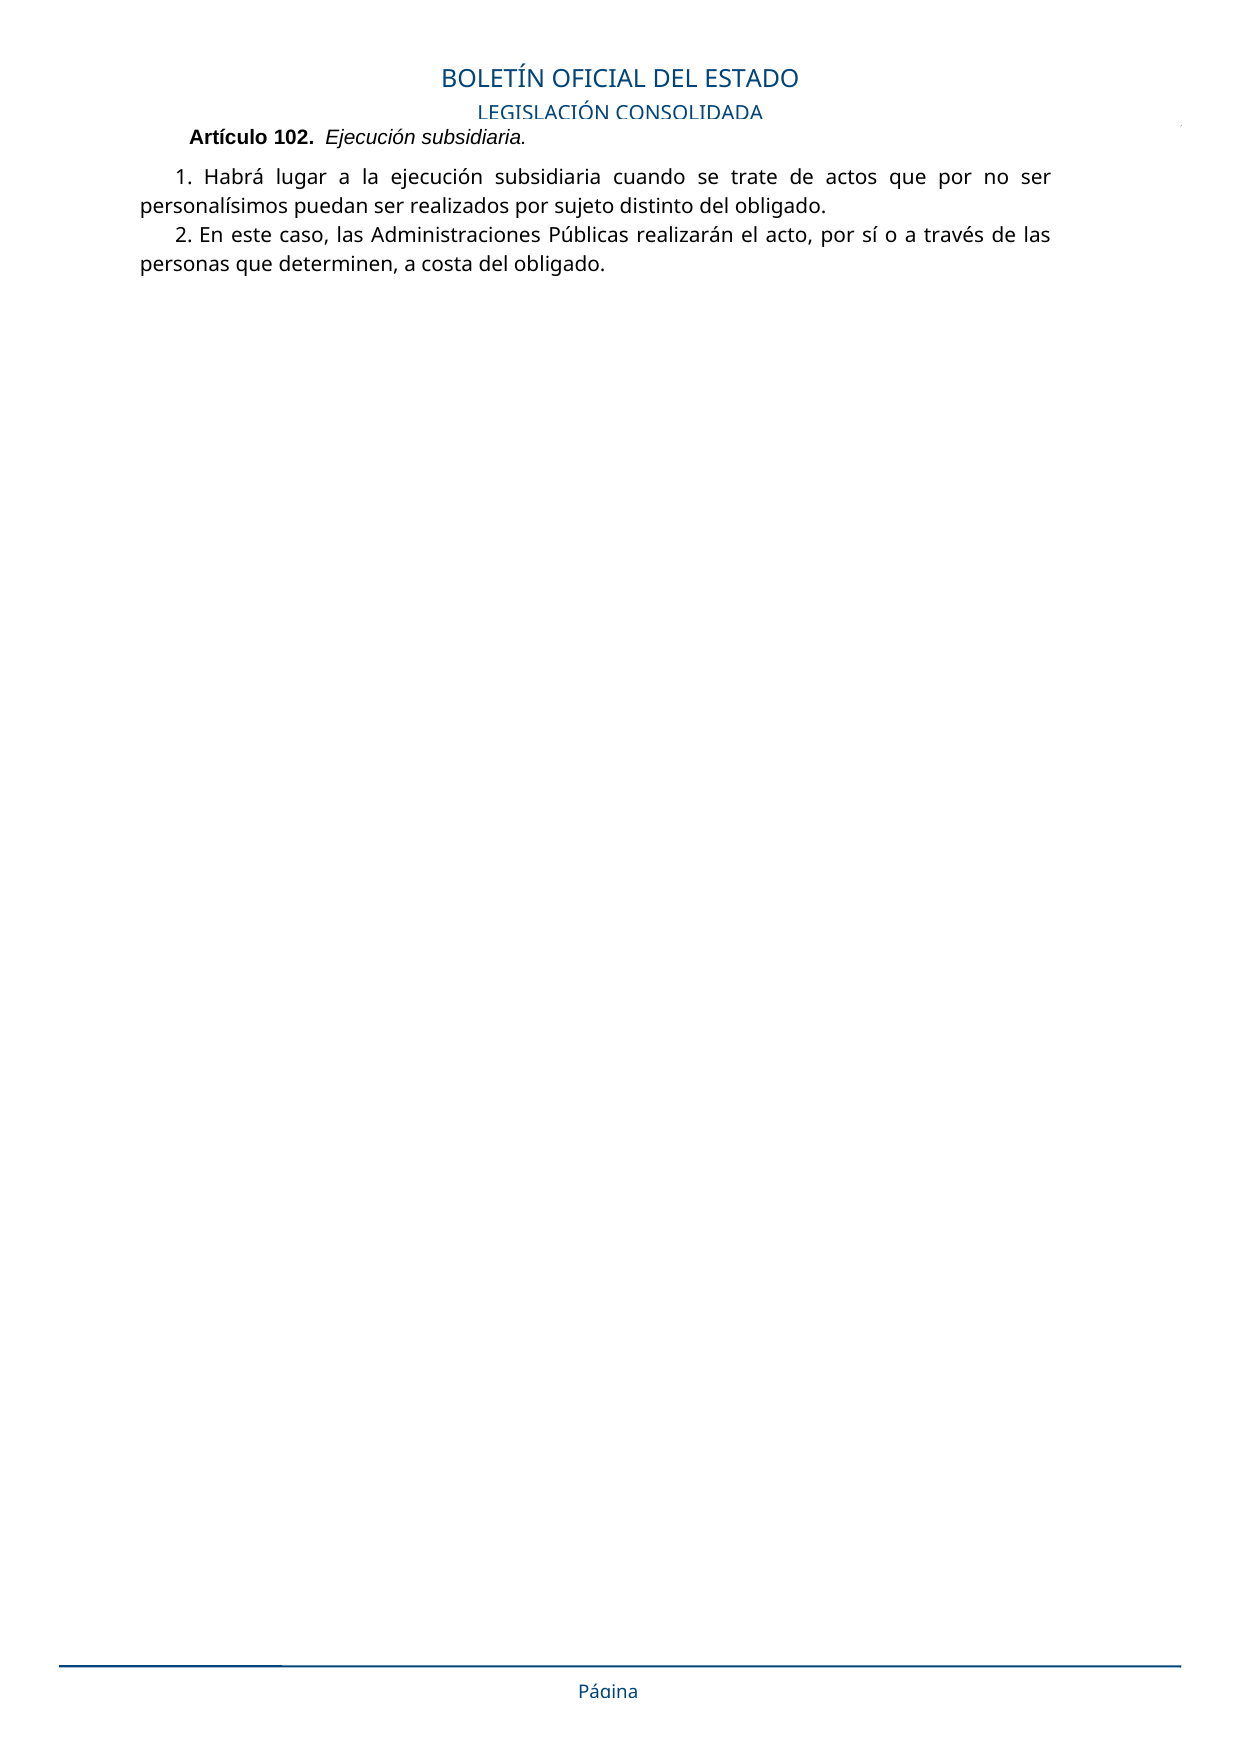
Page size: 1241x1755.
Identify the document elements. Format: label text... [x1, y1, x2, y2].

list Habrá lugar a la ejecución subsidiaria cuando se trate de actos que por no ser personalísimos puedan ser realizados por sujeto distinto del obligado. [139, 162, 1052, 219]
text Artículo 102. Ejecución subsidiaria. [189, 125, 1184, 149]
list En este caso, las Administraciones Públicas realizarán el acto, por sí o a través de las personas que determinen, a costa del obligado. [139, 220, 1052, 277]
